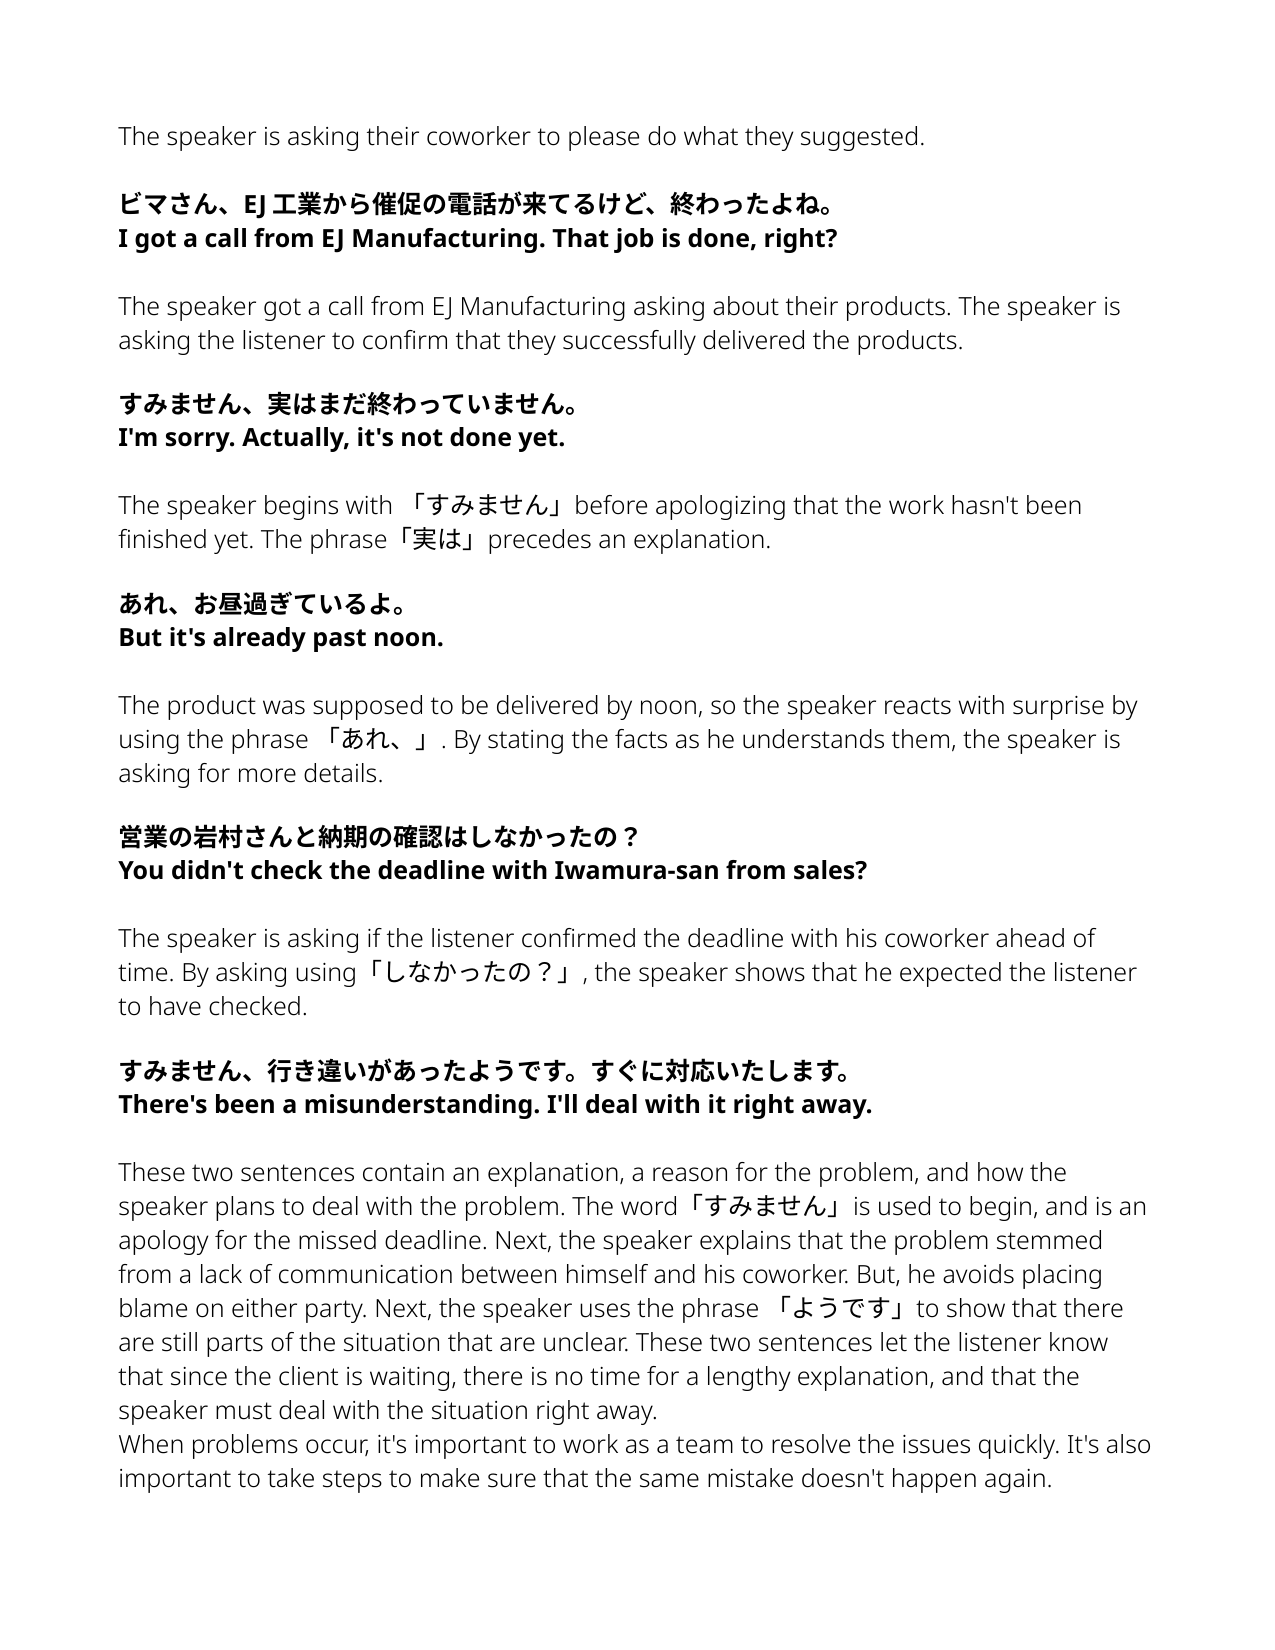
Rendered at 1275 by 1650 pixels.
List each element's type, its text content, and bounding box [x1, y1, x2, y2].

text 営業の岩村さんと納期の確認はしなかったの？ [118, 824, 1157, 853]
text You didn't check the deadline with Iwamura-san from sales? [118, 853, 1157, 887]
text The speaker is asking if the listener confirmed the deadline with his coworker ahead of time. By asking using「しなかったの？」, the speaker shows that he expected the listener to have checked. [118, 921, 1157, 1023]
text These two sentences contain an explanation, a reason for the problem, and how the speaker plans to deal with the problem. The word「すみません」is used to begin, and is an apology for the missed deadline. Next, the speaker explains that the problem stemmed from a lack of communication between himself and his coworker. But, he avoids placing blame on either party. Next, the speaker uses the phrase 「ようです」to show that there are still parts of the situation that are unclear. These two sentences let the listener know that since the client is waiting, there is no time for a lengthy explanation, and that the speaker must deal with the situation right away. [118, 1154, 1157, 1427]
text I got a call from EJ Manufacturing. That job is done, right? [118, 220, 1157, 254]
text The speaker begins with 「すみません」before apologizing that the work hasn't been finished yet. The phrase「実は」precedes an explanation. [118, 488, 1157, 556]
text When problems occur, it's important to work as a team to resolve the issues quickly. It's also important to take steps to make sure that the same mistake doesn't happen again. [118, 1427, 1157, 1495]
text すみません、行き違いがあったようです。すぐに対応いたします。 [118, 1057, 1157, 1086]
text あれ、お昼過ぎているよ。 [118, 590, 1157, 619]
text I'm sorry. Actually, it's not done yet. [118, 420, 1157, 454]
text The speaker got a call from EJ Manufacturing asking about their products. The speaker is asking the listener to confirm that they successfully delivered the products. [118, 288, 1157, 357]
text ビマさん、EJ工業から催促の電話が来てるけど、終わったよね。 [118, 186, 1157, 220]
text すみません、実はまだ終わっていません。 [118, 391, 1157, 420]
text But it's already past noon. [118, 619, 1157, 653]
text The speaker is asking their coworker to please do what they suggested. [118, 118, 1157, 152]
text The product was supposed to be delivered by noon, so the speaker reacts with surprise by using the phrase 「あれ、」. By stating the facts as he understands them, the speaker is asking for more details. [118, 687, 1157, 789]
text There's been a misunderstanding. I'll deal with it right away. [118, 1086, 1157, 1120]
